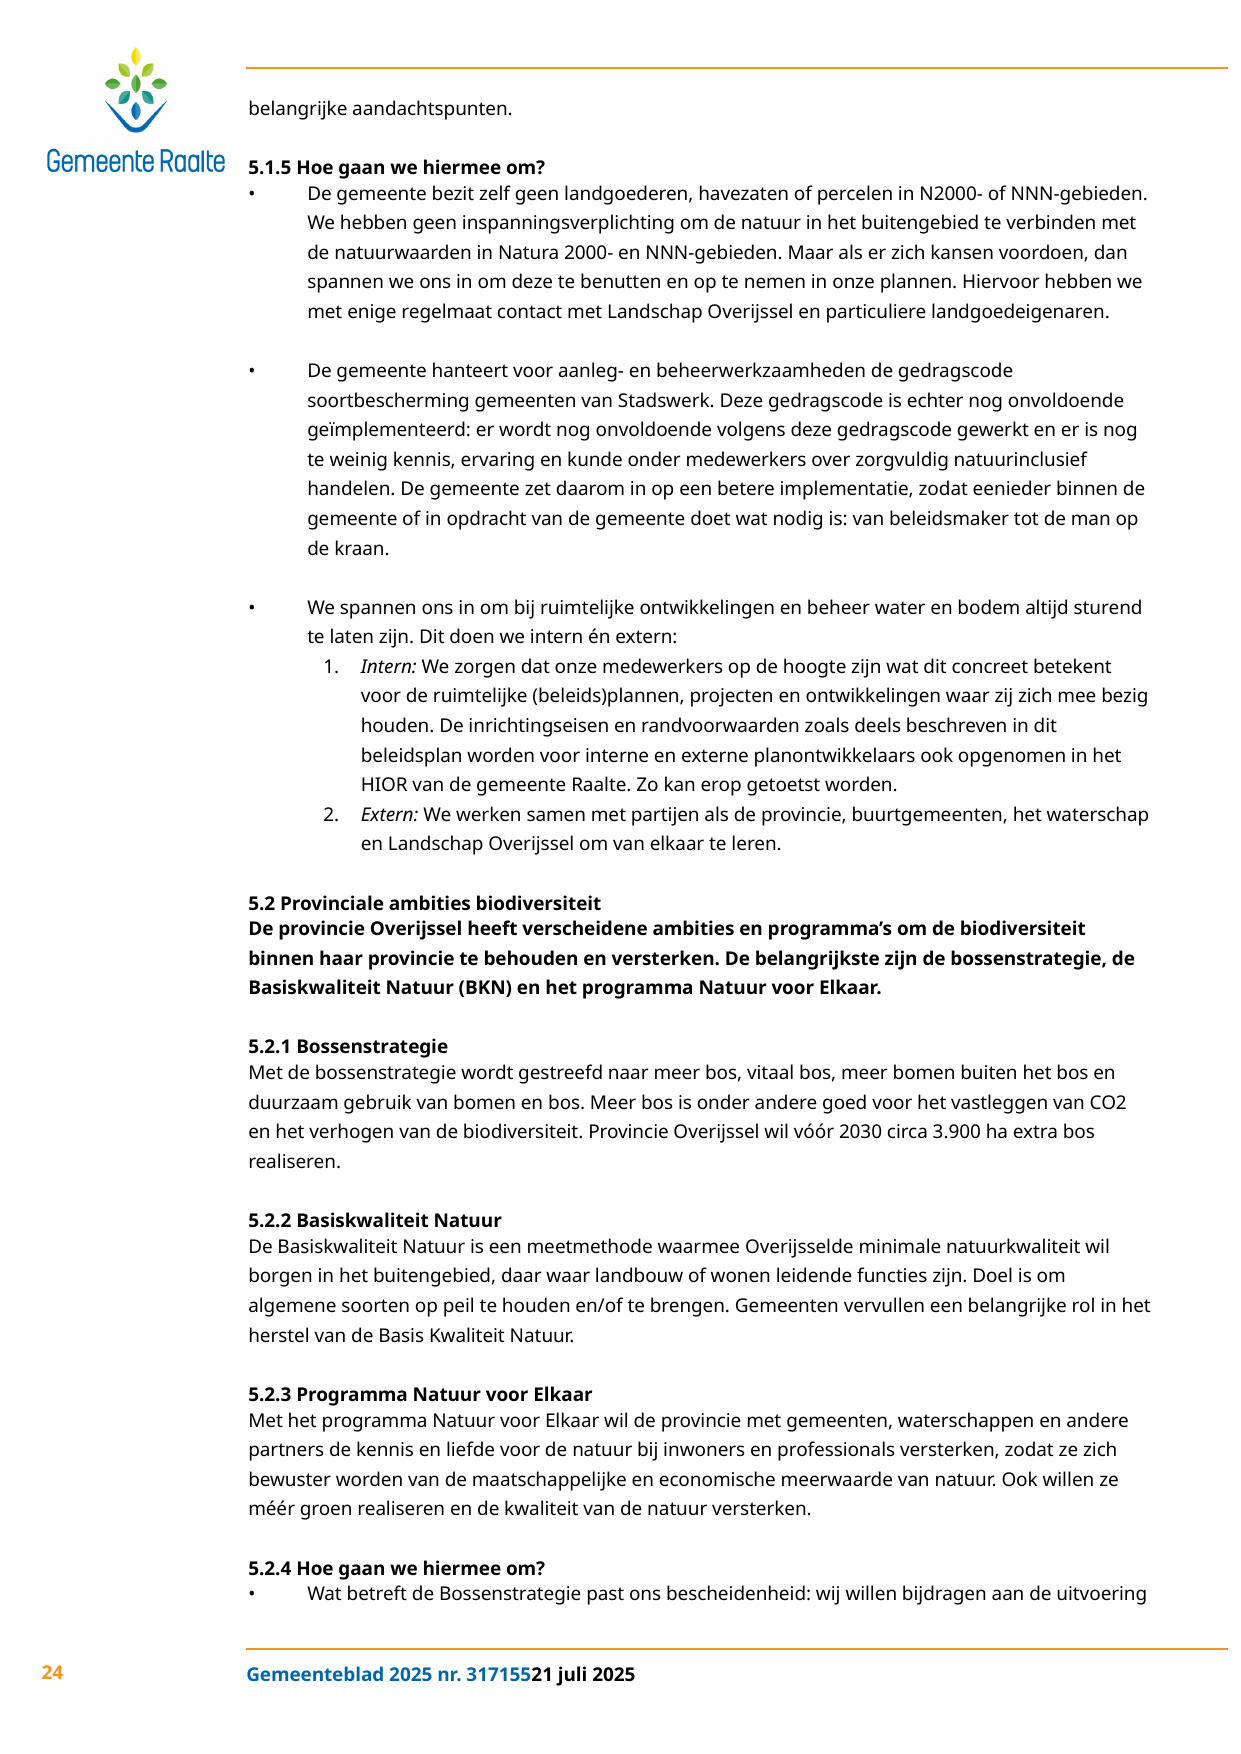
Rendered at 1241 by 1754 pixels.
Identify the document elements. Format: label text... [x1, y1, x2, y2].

text 5.2.1 Bossenstrategie [248, 1034, 1152, 1059]
text Met het programma Natuur voor Elkaar wil de provincie met gemeenten, waterschappen en andere partners de kennis en liefde voor de natuur bij inwoners en professionals versterken, zodat ze zich bewuster worden van de maatschappelijke en economische meerwaarde van natuur. Ook willen ze méér groen realiseren en de kwaliteit van de natuur versterken. [248, 1407, 1152, 1521]
list We spannen ons in om bij ruimtelijke ontwikkelingen en beheer water en bodem altijd sturend te laten zijn. Dit doen we intern én extern: [248, 594, 1152, 649]
text 5.2.3 Programma Natuur voor Elkaar [248, 1381, 1152, 1407]
picture [41, 47, 231, 172]
list De gemeente hanteert voor aanleg- en beheerwerkzaamheden de gedragscode soortbescherming gemeenten van Stadswerk. Deze gedragscode is echter nog onvoldoende geïmplementeerd: er wordt nog onvoldoende volgens deze gedragscode gewerkt en er is nog te weinig kennis, ervaring en kunde onder medewerkers over zorgvuldig natuurinclusief handelen. De gemeente zet daarom in op een betere implementatie, zodat eenieder binnen de gemeente of in opdracht van de gemeente doet wat nodig is: van beleidsmaker tot de man op de kraan. [248, 357, 1152, 560]
text Met de bossenstrategie wordt gestreefd naar meer bos, vitaal bos, meer bomen buiten het bos en duurzaam gebruik van bomen en bos. Meer bos is onder andere goed voor het vastleggen van CO2 en het verhogen van de biodiversiteit. Provincie Overijssel wil vóór 2030 circa 3.900 ha extra bos realiseren. [248, 1059, 1152, 1174]
text De Basiskwaliteit Natuur is een meetmethode waarmee Overijsselde minimale natuurkwaliteit wil borgen in het buitengebied, daar waar landbouw of wonen leidende functies zijn. Doel is om algemene soorten op peil te houden en/of te brengen. Gemeenten vervullen een belangrijke rol in het herstel van de Basis Kwaliteit Natuur. [248, 1233, 1152, 1348]
list Extern: We werken samen met partijen als de provincie, buurtgemeenten, het waterschap en Landschap Overijssel om van elkaar te leren. [323, 801, 1152, 856]
list De gemeente bezit zelf geen landgoederen, havezaten of percelen in N2000- of NNN-gebieden. We hebben geen inspanningsverplichting om de natuur in het buitengebied te verbinden met de natuurwaarden in Natura 2000- en NNN-gebieden. Maar als er zich kansen voordoen, dan spannen we ons in om deze te benutten en op te nemen in onze plannen. Hiervoor hebben we met enige regelmaat contact met Landschap Overijssel en particuliere landgoedeigenaren. [248, 180, 1152, 324]
text De provincie Overijssel heeft verscheidene ambities en programma’s om de biodiversiteit binnen haar provincie te behouden en versterken. De belangrijkste zijn de bossenstrategie, de Basiskwaliteit Natuur (BKN) en het programma Natuur voor Elkaar. [248, 915, 1152, 1000]
list Wat betreft de Bossenstrategie past ons bescheidenheid: wij willen bijdragen aan de uitvoering [248, 1580, 1152, 1606]
text 5.1.5 Hoe gaan we hiermee om? [248, 154, 1152, 180]
text belangrijke aandachtspunten. [248, 95, 1152, 121]
list Intern: We zorgen dat onze medewerkers op de hoogte zijn wat dit concreet betekent voor de ruimtelijke (beleids)plannen, projecten en ontwikkelingen waar zij zich mee bezig houden. De inrichtingseisen en randvoorwaarden zoals deels beschreven in dit beleidsplan worden voor interne en externe planontwikkelaars ook opgenomen in het HIOR van de gemeente Raalte. Zo kan erop getoetst worden. [323, 653, 1152, 797]
text 5.2 Provinciale ambities biodiversiteit [248, 890, 1152, 915]
text 5.2.4 Hoe gaan we hiermee om? [248, 1555, 1152, 1580]
text 5.2.2 Basiskwaliteit Natuur [248, 1207, 1152, 1233]
